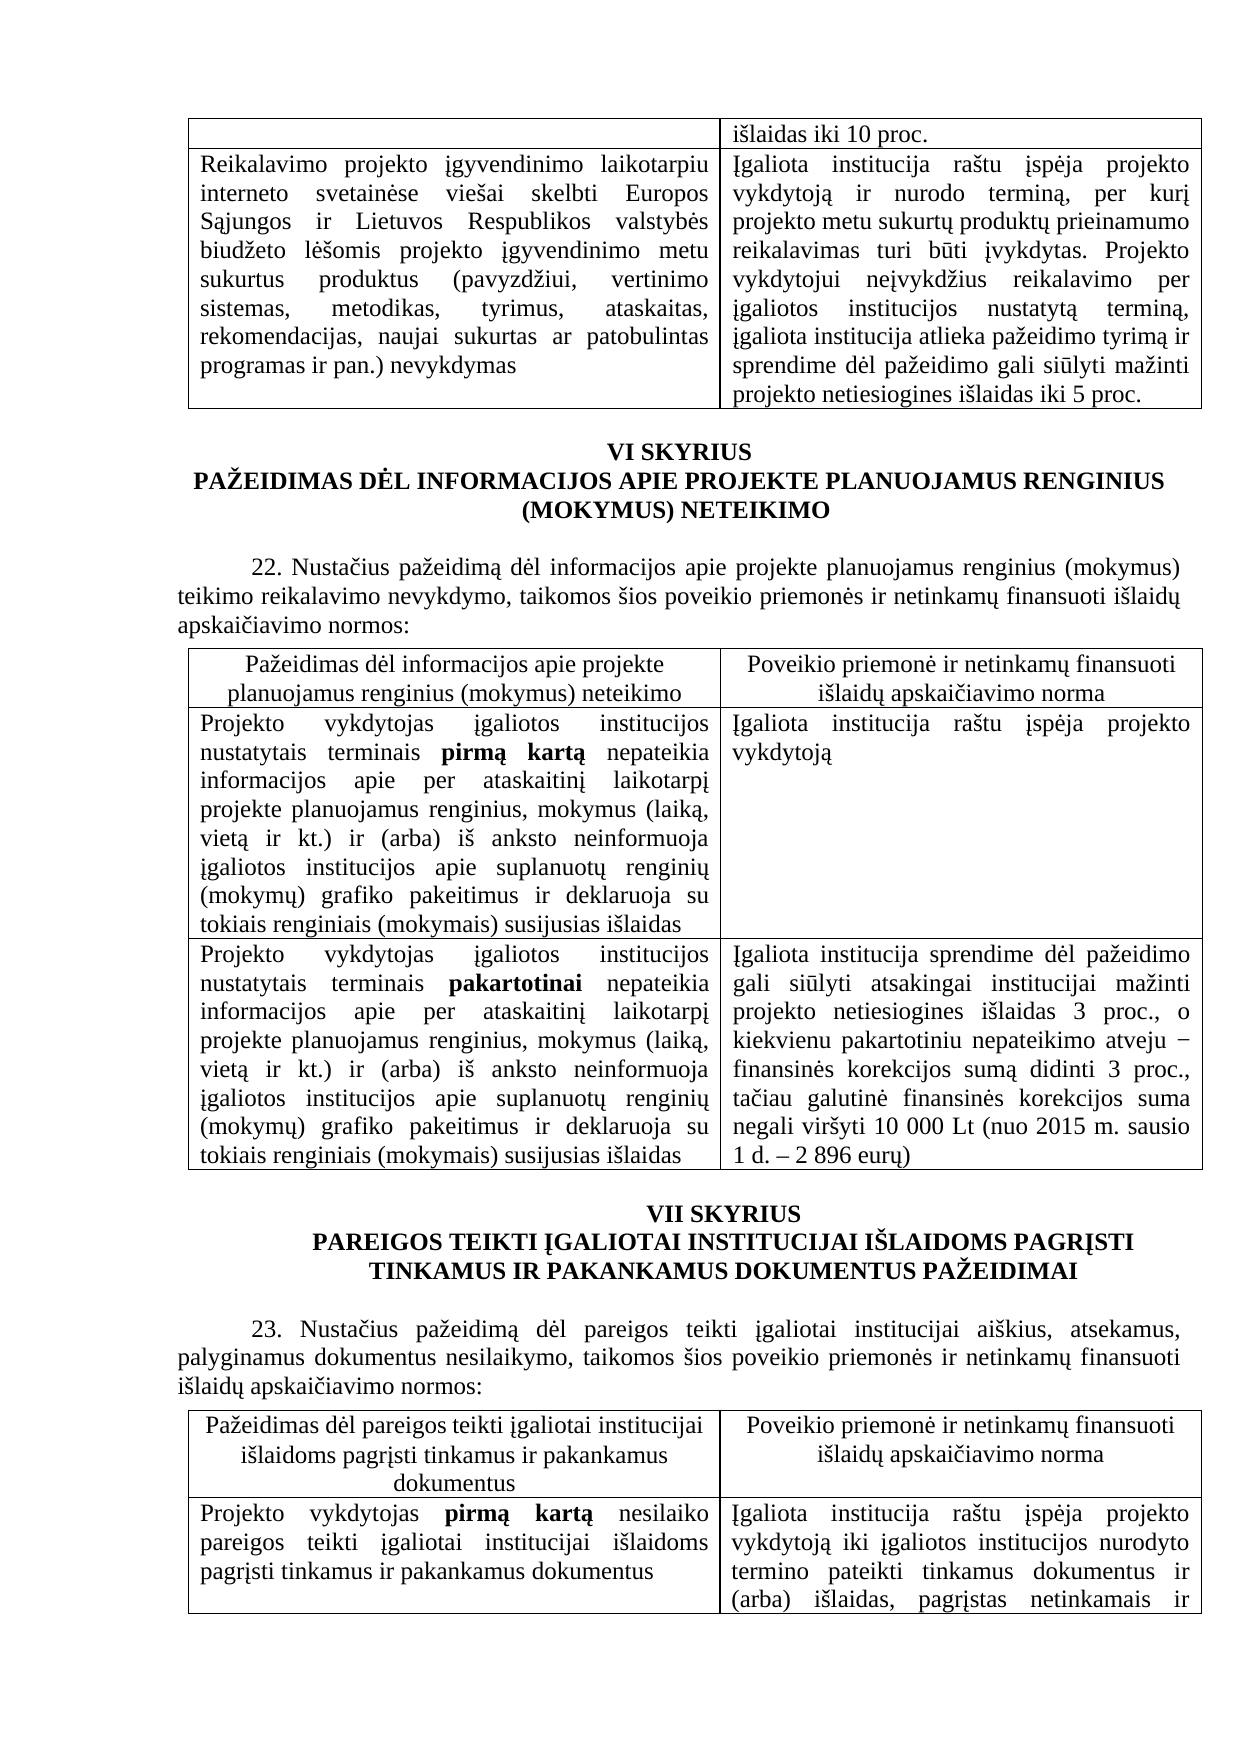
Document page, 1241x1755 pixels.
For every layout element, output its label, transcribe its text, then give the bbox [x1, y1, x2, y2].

text 23. Nustačius pažeidimą dėl pareigos teikti įgaliotai institucijai aiškius, atsekamus, palyginamus dokumentus nesilaikymo, taikomos šios poveikio priemonės ir netinkamų finansuoti išlaidų apskaičiavimo normos: [177, 1314, 1181, 1400]
text 22. Nustačius pažeidimą dėl informacijos apie projekte planuojamus renginius (mokymus) teikimo reikalavimo nevykdymo, taikomos šios poveikio priemonės ir netinkamų finansuoti išlaidų apskaičiavimo normos: [177, 552, 1181, 639]
table_cell Įgaliota institucija raštu įspėja projekto vykdytoją iki įgaliotos institucijos nurodyto termino pateikti tinkamus dokumentus ir (arba) išlaidas, pagrįstas netinkamais ir [721, 1498, 1201, 1613]
text VII SKYRIUS [266, 1199, 1181, 1227]
table_cell [189, 119, 719, 148]
table_cell išlaidas iki 10 proc. [721, 119, 1201, 148]
table_cell Įgaliota institucija raštu įspėja projekto vykdytoją [721, 708, 1202, 938]
table_header Poveikio priemonė ir netinkamų finansuoti išlaidų apskaičiavimo norma [721, 1411, 1201, 1497]
table_header Poveikio priemonė ir netinkamų finansuoti išlaidų apskaičiavimo norma [721, 649, 1202, 707]
table_cell Įgaliota institucija raštu įspėja projekto vykdytoją ir nurodo terminą, per kurį projekto metu sukurtų produktų prieinamumo reikalavimas turi būti įvykdytas. Projekto vykdytojui neįvykdžius reikalavimo per įgaliotos institucijos nustatytą terminą, įgaliota institucija atlieka pažeidimo tyrimą ir sprendime dėl pažeidimo gali siūlyti mažinti projekto netiesiogines išlaidas iki 5 proc. [721, 149, 1201, 408]
text PAŽEIDIMAS DĖL INFORMACIJOS APIE PROJEKTE PLANUOJAMUS RENGINIUS (MOKYMUS) NETEIKIMO [177, 466, 1181, 524]
table_cell Projekto vykdytojas pirmą kartą nesilaiko pareigos teikti įgaliotai institucijai išlaidoms pagrįsti tinkamus ir pakankamus dokumentus [189, 1498, 719, 1613]
table_header Pažeidimas dėl pareigos teikti įgaliotai institucijai išlaidoms pagrįsti tinkamus ir pakankamus dokumentus [189, 1411, 719, 1497]
text PAREIGOS TEIKTI ĮGALIOTAI INSTITUCIJAI IŠLAIDOMS PAGRĮSTI TINKAMUS IR PAKANKAMUS DOKUMENTUS PAŽEIDIMAI [266, 1227, 1181, 1285]
table_header Pažeidimas dėl informacijos apie projekte planuojamus renginius (mokymus) neteikimo [189, 649, 720, 707]
table_cell Reikalavimo projekto įgyvendinimo laikotarpiu interneto svetainėse viešai skelbti Europos Sąjungos ir Lietuvos Respublikos valstybės biudžeto lėšomis projekto įgyvendinimo metu sukurtus produktus (pavyzdžiui, vertinimo sistemas, metodikas, tyrimus, ataskaitas, rekomendacijas, naujai sukurtas ar patobulintas programas ir pan.) nevykdymas [189, 149, 719, 408]
table_cell Projekto vykdytojas įgaliotos institucijos nustatytais terminais pirmą kartą nepateikia informacijos apie per ataskaitinį laikotarpį projekte planuojamus renginius, mokymus (laiką, vietą ir kt.) ir (arba) iš anksto neinformuoja įgaliotos institucijos apie suplanuotų renginių (mokymų) grafiko pakeitimus ir deklaruoja su tokiais renginiais (mokymais) susijusias išlaidas [189, 708, 720, 938]
text VI SKYRIUS [177, 437, 1181, 466]
table_cell Projekto vykdytojas įgaliotos institucijos nustatytais terminais pakartotinai nepateikia informacijos apie per ataskaitinį laikotarpį projekte planuojamus renginius, mokymus (laiką, vietą ir kt.) ir (arba) iš anksto neinformuoja įgaliotos institucijos apie suplanuotų renginių (mokymų) grafiko pakeitimus ir deklaruoja su tokiais renginiais (mokymais) susijusias išlaidas [189, 939, 720, 1169]
table_cell Įgaliota institucija sprendime dėl pažeidimo gali siūlyti atsakingai institucijai mažinti projekto netiesiogines išlaidas 3 proc., o kiekvienu pakartotiniu nepateikimo atveju − finansinės korekcijos sumą didinti 3 proc., tačiau galutinė finansinės korekcijos suma negali viršyti 10 000 Lt (nuo 2015 m. sausio 1 d. – 2 896 eurų) [721, 939, 1202, 1169]
